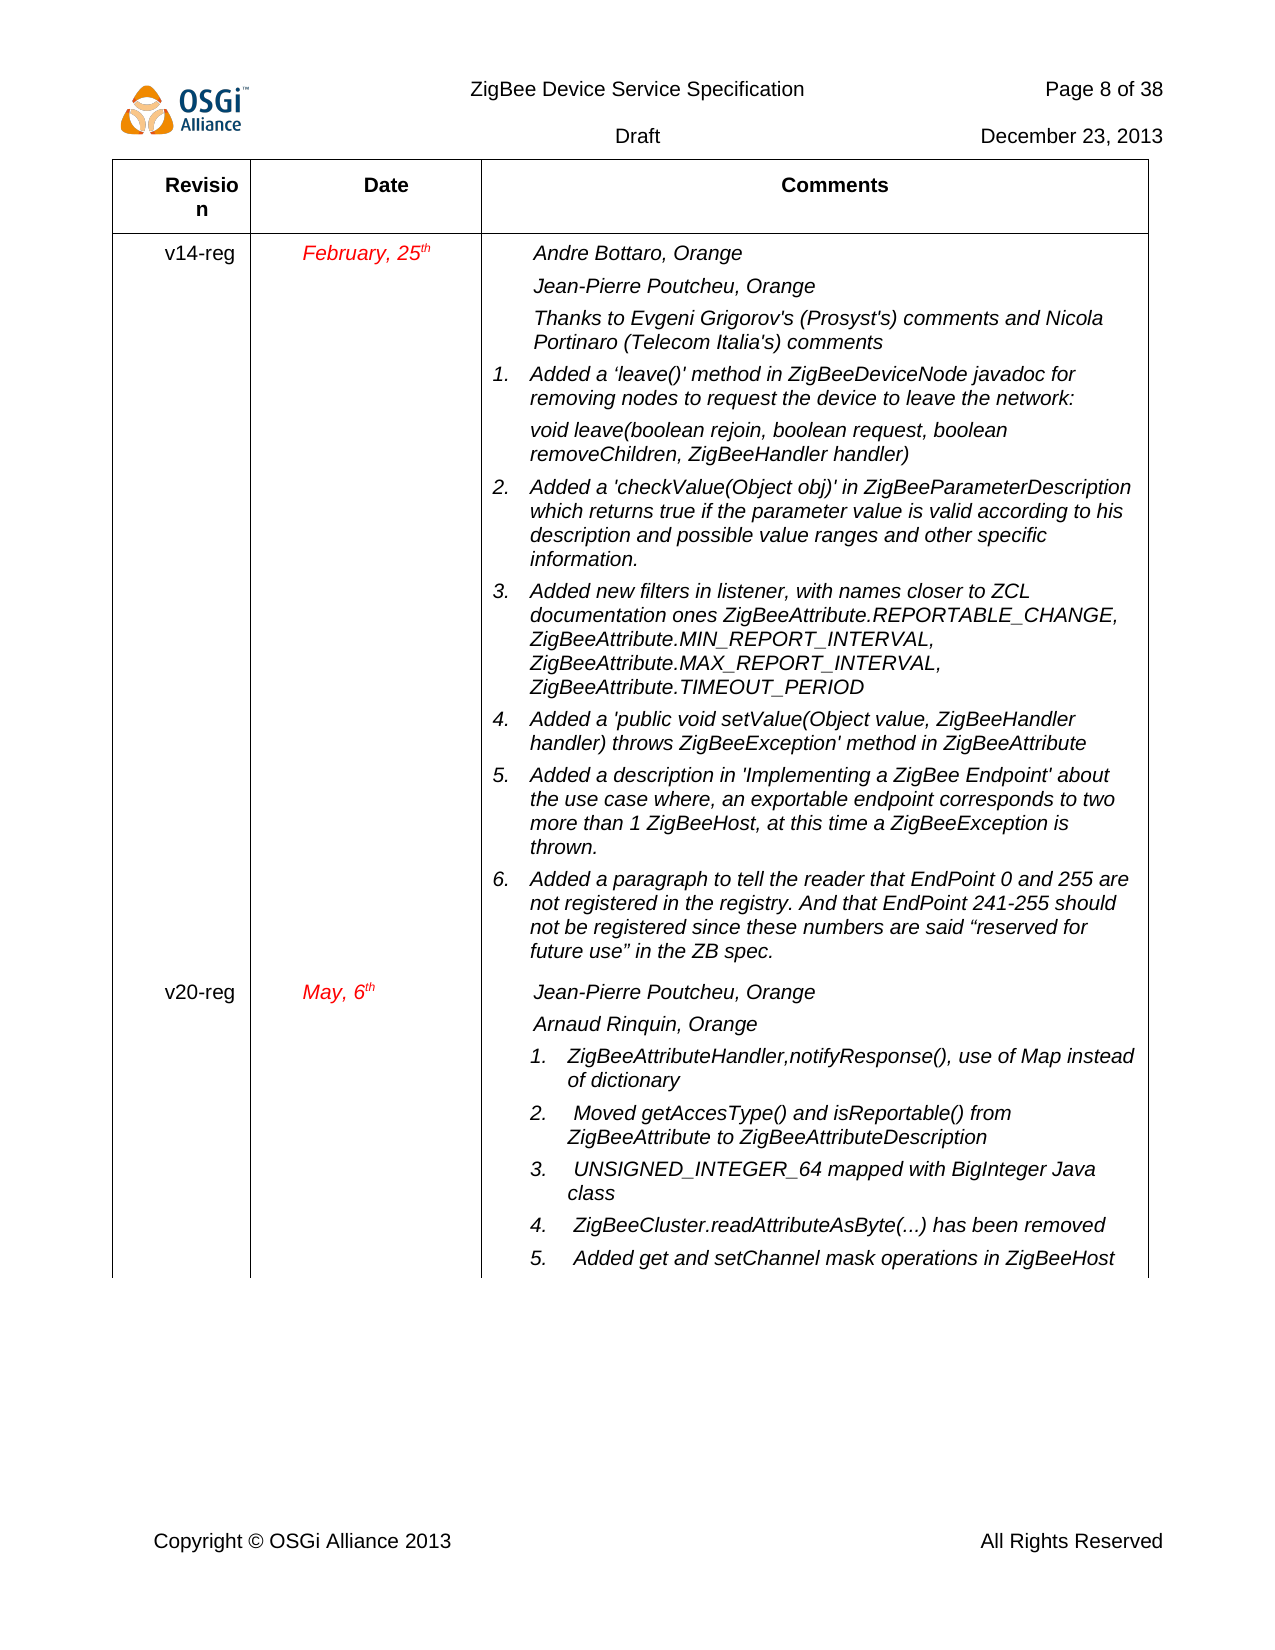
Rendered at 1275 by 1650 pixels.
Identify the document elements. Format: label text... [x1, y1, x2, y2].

table_header Date [251, 160, 481, 233]
table_cell Andre Bottaro, Orange Jean-Pierre Poutcheu, Orange Thanks to Evgeni Grigorov's (Prosyst's) comments and Nicola Portinaro (Telecom Italia's) comments Added a ‘leave()' method in ZigBeeDeviceNode javadoc for removing nodes to request the device to leave the network: void leave(boolean rejoin, boolean request, boolean removeChildren, ZigBeeHandler handler) Added a 'checkValue(Object obj)' in ZigBeeParameterDescription which returns true if the parameter value is valid according to his description and possible value ranges and other specific information. Added new filters in listener, with names closer to ZCL documentation ones ZigBeeAttribute.REPORTABLE_CHANGE, ZigBeeAttribute.MIN_REPORT_INTERVAL, ZigBeeAttribute.MAX_REPORT_INTERVAL, ZigBeeAttribute.TIMEOUT_PERIOD Added a 'public void setValue(Object value, ZigBeeHandler handler) throws ZigBeeException' method in ZigBeeAttribute Added a description in 'Implementing a ZigBee Endpoint' about the use case where, an exportable endpoint corresponds to two more than 1 ZigBeeHost, at this time a ZigBeeException is thrown. Added a paragraph to tell the reader that EndPoint 0 and 255 are not registered in the registry. And that EndPoint 241-255 should not be registered since these numbers are said “reserved for future use” in the ZB spec. [482, 234, 1148, 971]
table_header Comments [482, 160, 1148, 233]
table_header Revision [113, 160, 250, 233]
table_cell February, 25th [251, 234, 481, 971]
table_cell v20-reg [113, 971, 250, 1278]
picture [113, 78, 257, 142]
table_cell v14-reg [113, 234, 250, 971]
table_cell May, 6th [251, 971, 481, 1278]
table_cell Jean-Pierre Poutcheu, Orange Arnaud Rinquin, Orange ZigBeeAttributeHandler,notifyResponse(), use of Map instead of dictionary Moved getAccesType() and isReportable() from ZigBeeAttribute to ZigBeeAttributeDescription UNSIGNED_INTEGER_64 mapped with BigInteger Java class ZigBeeCluster.readAttributeAsByte(...) has been removed Added get and setChannel mask operations in ZigBeeHost [482, 971, 1148, 1278]
